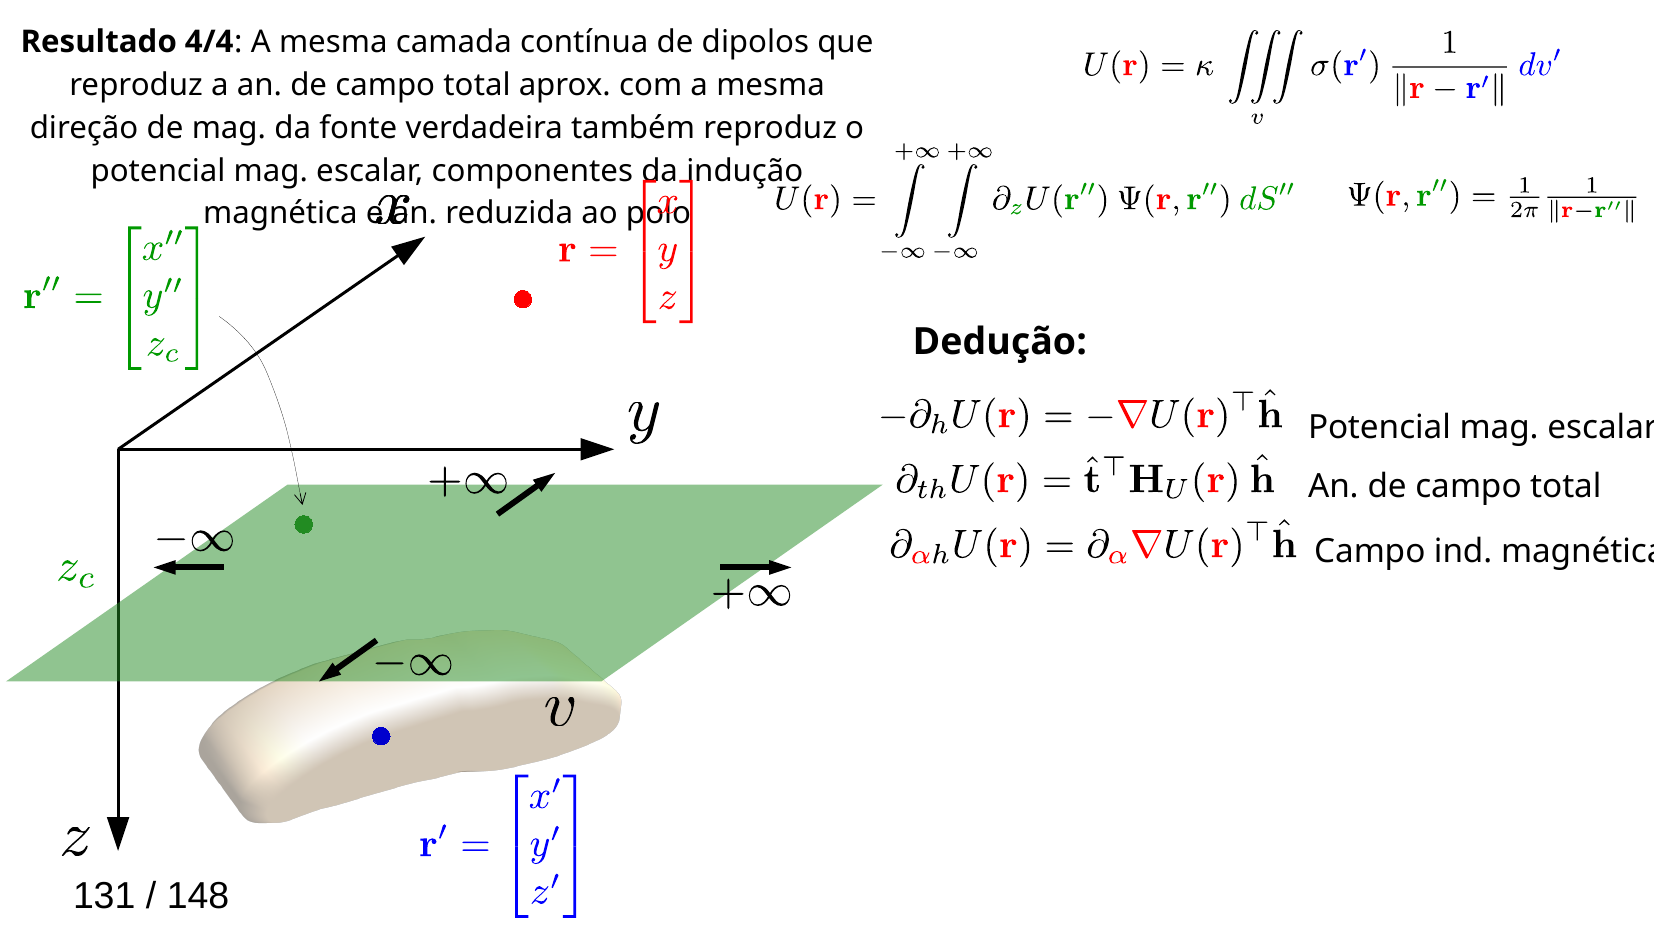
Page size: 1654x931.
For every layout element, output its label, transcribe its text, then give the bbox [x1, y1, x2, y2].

picture [59, 827, 93, 856]
picture [425, 464, 512, 499]
picture [56, 560, 95, 588]
picture [1346, 177, 1637, 223]
picture [772, 141, 1296, 262]
picture [876, 387, 1285, 439]
text_box An. de campo total [1293, 454, 1630, 507]
picture [1082, 30, 1561, 124]
picture [708, 576, 795, 612]
text_box [5, 484, 883, 682]
picture [887, 517, 1299, 569]
picture [893, 452, 1277, 504]
text_box Resultado 4/4: A mesma camada contínua de dipolos que reproduz a an. de campo total aprox. com a mesma direção de mag. da fonte verdadeira também reproduz o potencial mag. escalar, componentes da indução magnética e an. reduzida ao polo [5, 11, 904, 254]
text_box Potencial mag. escalar [1293, 395, 1653, 448]
text_box <number> / 148 [0, 860, 205, 931]
picture [543, 697, 578, 726]
picture [151, 522, 238, 557]
picture [374, 195, 413, 224]
picture [626, 402, 662, 444]
text_box [372, 727, 391, 745]
text_box Campo ind. magnética [1299, 519, 1654, 572]
picture [21, 224, 213, 372]
picture [417, 773, 591, 920]
text_box [514, 290, 532, 308]
picture [369, 646, 456, 681]
picture [556, 178, 708, 325]
text_box Dedução: [897, 307, 1107, 364]
